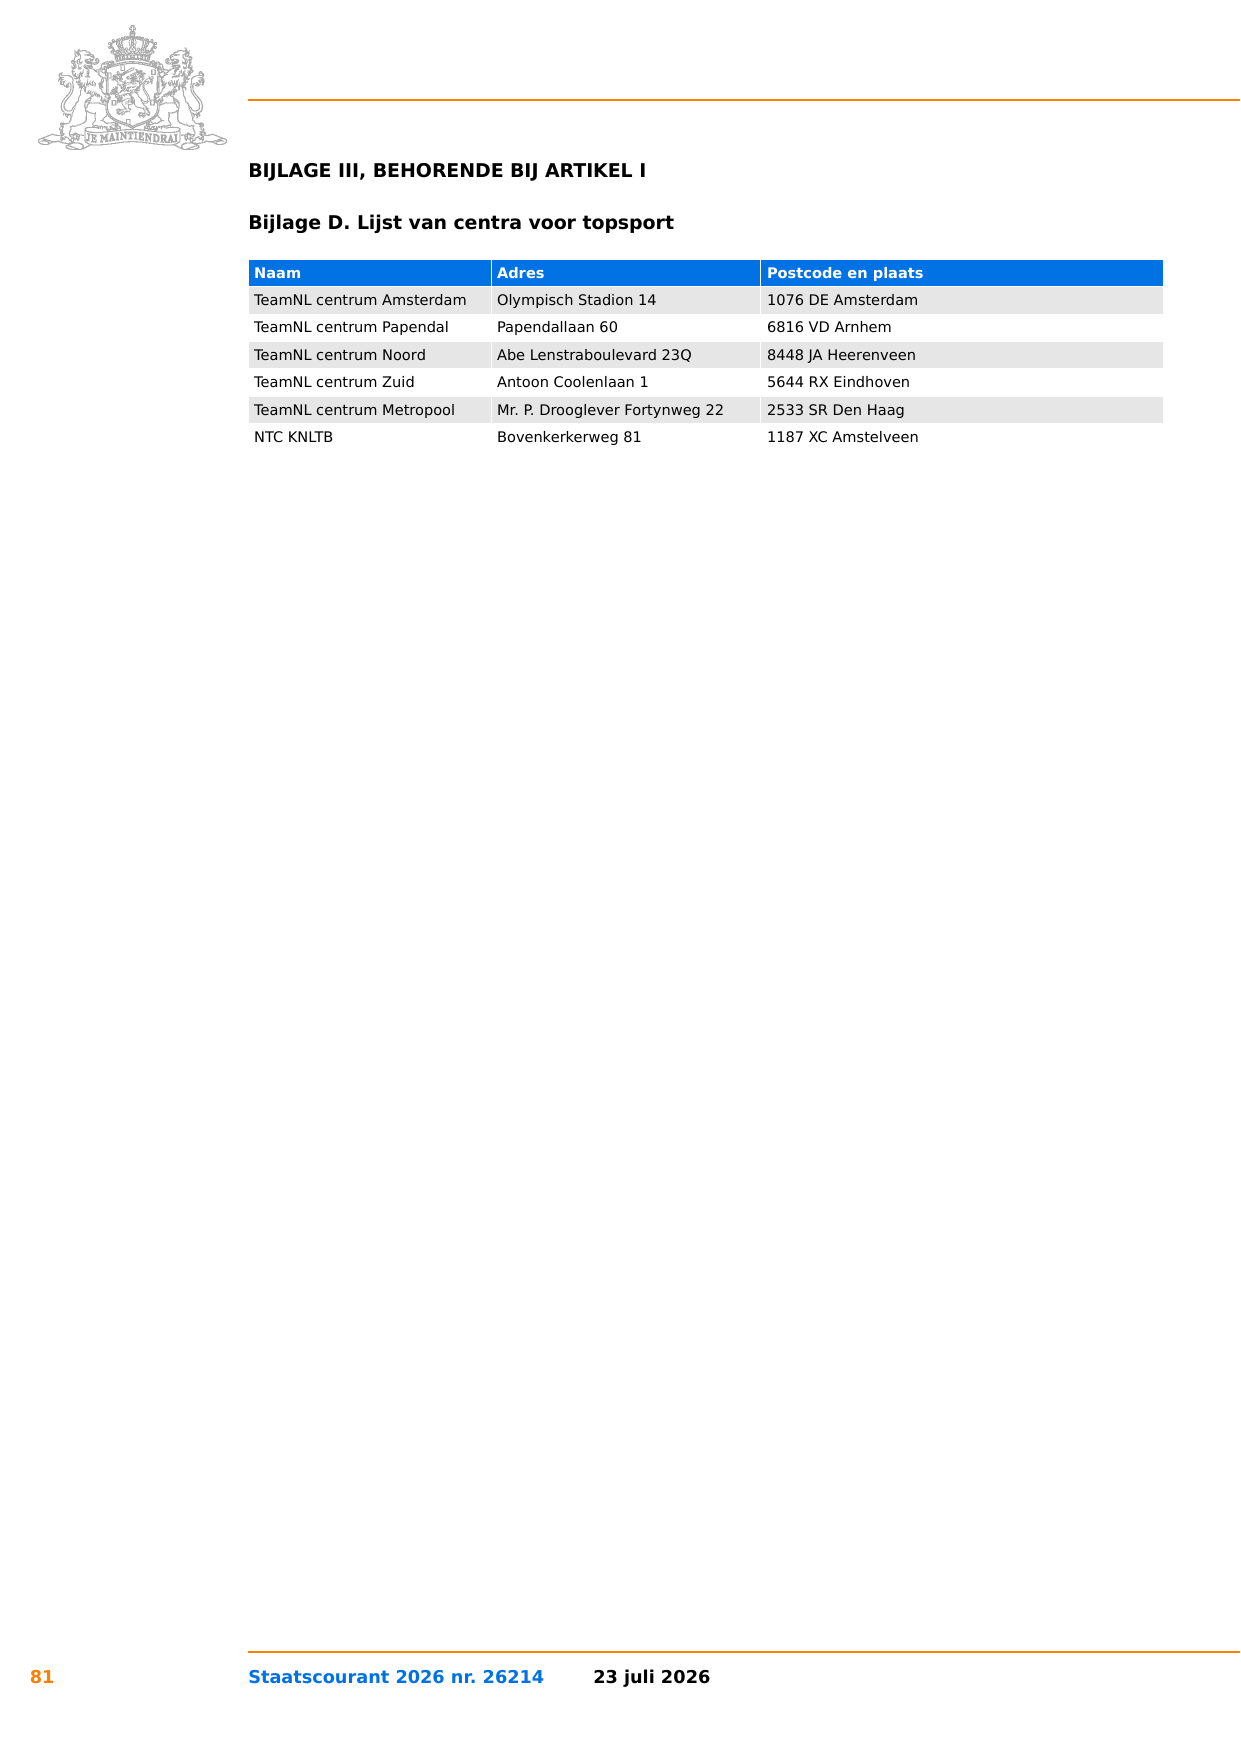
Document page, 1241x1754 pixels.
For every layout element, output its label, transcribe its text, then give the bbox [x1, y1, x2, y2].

table_header Postcode en plaats [761, 260, 1163, 286]
subtitle Bijlage D. Lijst van centra voor topsport [248, 212, 1163, 234]
table_cell TeamNL centrum Amsterdam [249, 287, 491, 314]
table_cell TeamNL centrum Papendal [249, 315, 491, 341]
table_cell 2533 SR Den Haag [761, 397, 1163, 423]
table_cell TeamNL centrum Zuid [249, 370, 491, 396]
table_cell 1187 XC Amstelveen [761, 424, 1163, 451]
table_cell TeamNL centrum Noord [249, 342, 491, 368]
table_cell NTC KNLTB [249, 424, 491, 451]
table_cell Bovenkerkerweg 81 [492, 424, 760, 451]
table_cell Mr. P. Drooglever Fortynweg 22 [492, 397, 760, 423]
table_cell 8448 JA Heerenveen [761, 342, 1163, 368]
table_cell 6816 VD Arnhem [761, 315, 1163, 341]
table_cell Antoon Coolenlaan 1 [492, 370, 760, 396]
table_header Adres [492, 260, 760, 286]
table_cell 5644 RX Eindhoven [761, 370, 1163, 396]
picture [38, 25, 227, 150]
table_cell Olympisch Stadion 14 [492, 287, 760, 314]
table_cell Papendallaan 60 [492, 315, 760, 341]
table_cell Abe Lenstraboulevard 23Q [492, 342, 760, 368]
table_cell 1076 DE Amsterdam [761, 287, 1163, 314]
subtitle BIJLAGE III, BEHORENDE BIJ ARTIKEL I [248, 160, 1163, 182]
table_header Naam [249, 260, 491, 286]
table_cell TeamNL centrum Metropool [249, 397, 491, 423]
